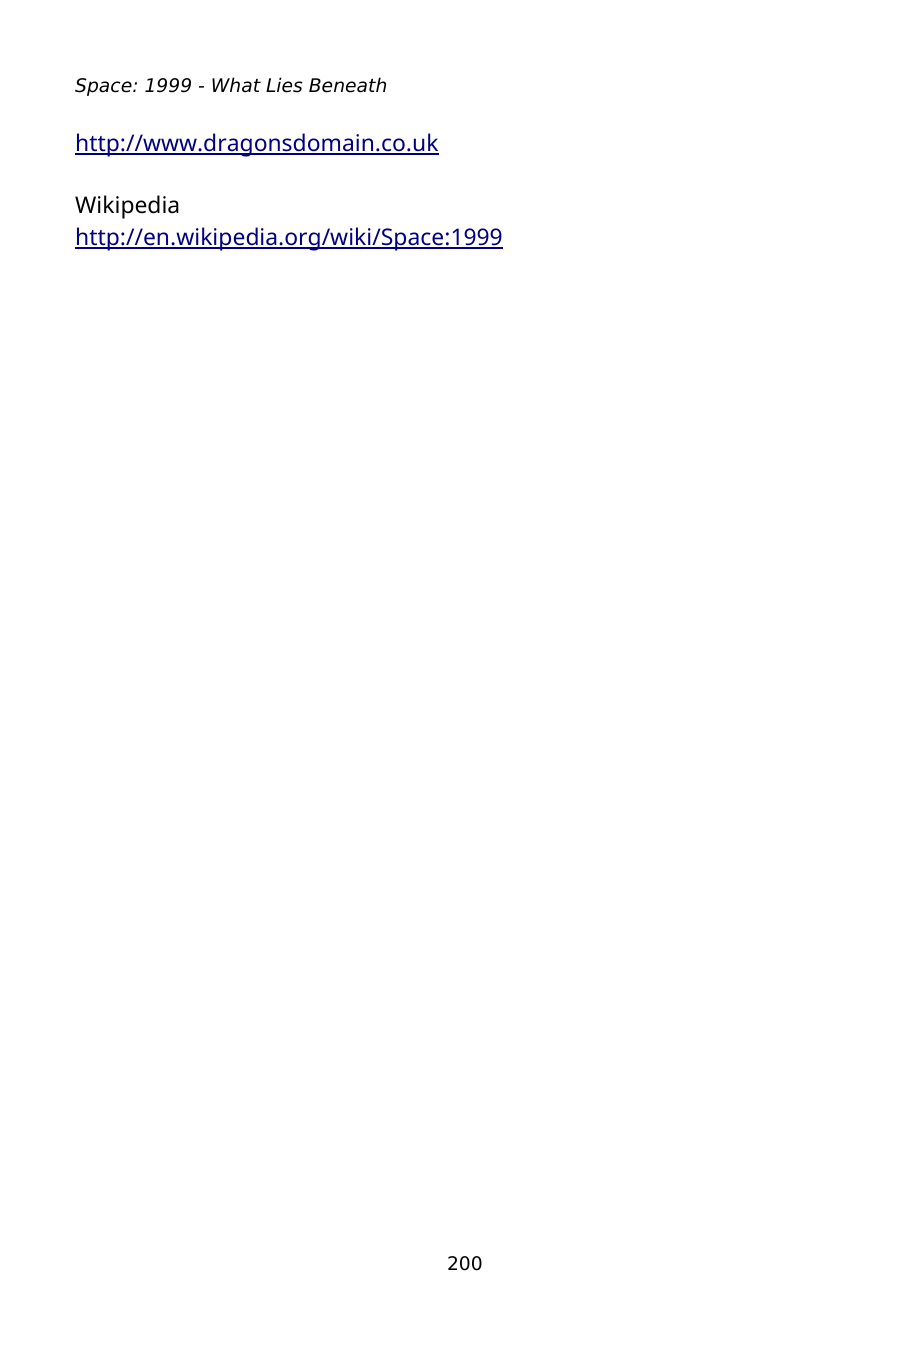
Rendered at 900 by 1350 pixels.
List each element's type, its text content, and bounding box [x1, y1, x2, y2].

text Wikipedia [75, 189, 825, 221]
text http://www.dragonsdomain.co.uk [75, 127, 825, 158]
text http://en.wikipedia.org/wiki/Space:1999 [75, 221, 825, 252]
